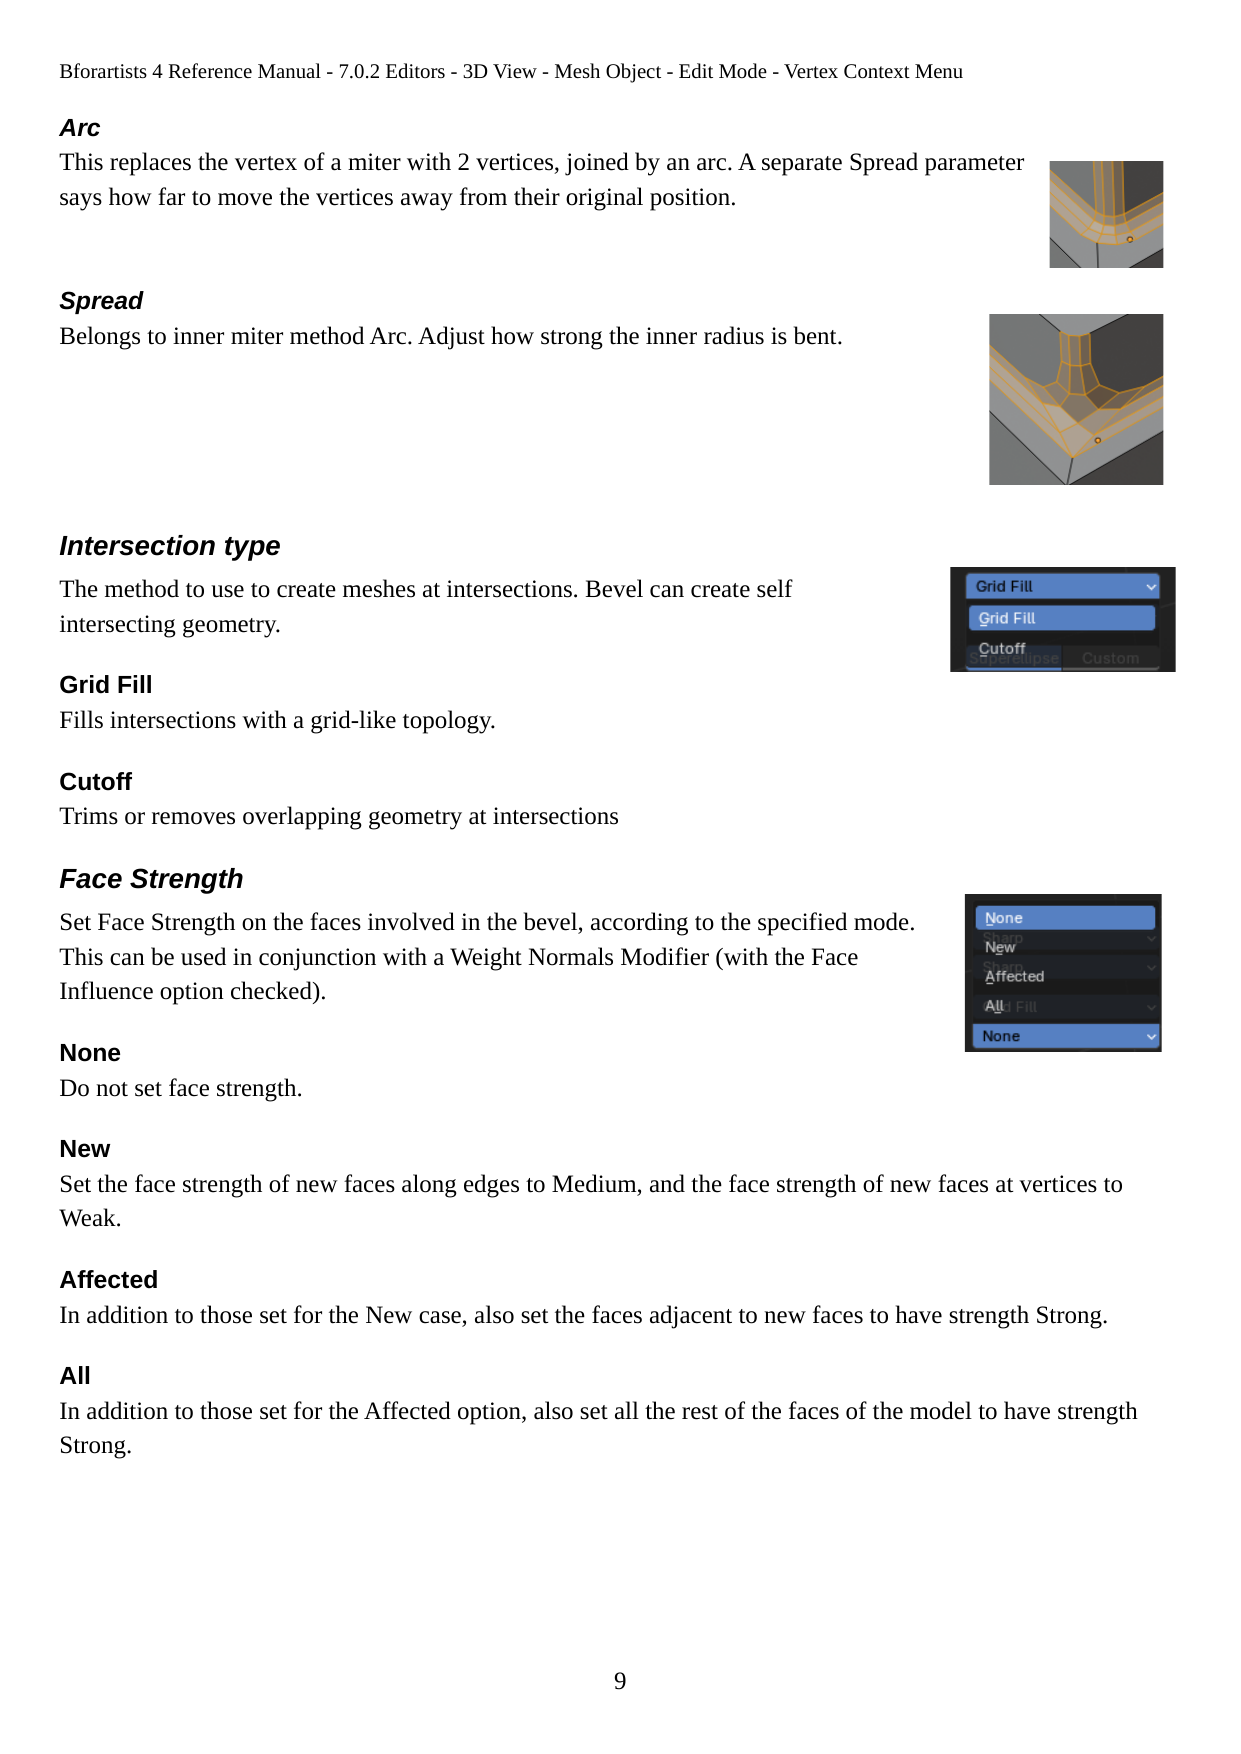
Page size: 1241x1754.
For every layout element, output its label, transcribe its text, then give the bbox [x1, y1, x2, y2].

text In addition to those set for the New case, also set the faces adjacent to new faces to have strength Strong. [59, 1300, 1181, 1328]
text Do not set face strength. [59, 1073, 1181, 1101]
text In addition to those set for the Affected option, also set all the rest of the faces of the model to have strength Strong. [59, 1396, 1181, 1459]
subtitle Cutoff [59, 767, 1181, 795]
picture [950, 567, 1176, 672]
subtitle Affected [59, 1265, 1181, 1293]
picture [989, 314, 1164, 485]
text Fills intersections with a grid-like topology. [59, 705, 1181, 734]
subtitle All [59, 1361, 1181, 1390]
picture [1049, 161, 1164, 268]
subtitle New [59, 1134, 1181, 1163]
picture [964, 894, 1162, 1052]
subtitle Spread [59, 286, 1181, 315]
subtitle Intersection type [59, 530, 1181, 562]
subtitle Face Strength [59, 863, 1181, 895]
subtitle Arc [59, 113, 1181, 141]
text Trims or removes overlapping geometry at intersections [59, 801, 1181, 830]
text Set the face strength of new faces along edges to Medium, and the face strength of new faces at vertices to Weak. [59, 1169, 1181, 1232]
text This replaces the vertex of a miter with 2 vertices, joined by an arc. A separate Spread parameter says how far to move the vertices away from their original position. [59, 147, 1181, 211]
subtitle None [59, 1038, 1181, 1066]
text Belongs to inner miter method Arc. Adjust how strong the inner radius is bent. [59, 321, 989, 350]
text Set Face Strength on the faces involved in the bevel, according to the specified mode. This can be used in conjunction with a Weight Normals Modifier (with the Face Influence option checked). [59, 907, 964, 1005]
text The method to use to create meshes at intersections. Bevel can create self intersecting geometry. [59, 574, 950, 637]
subtitle Grid Fill [59, 670, 1181, 699]
